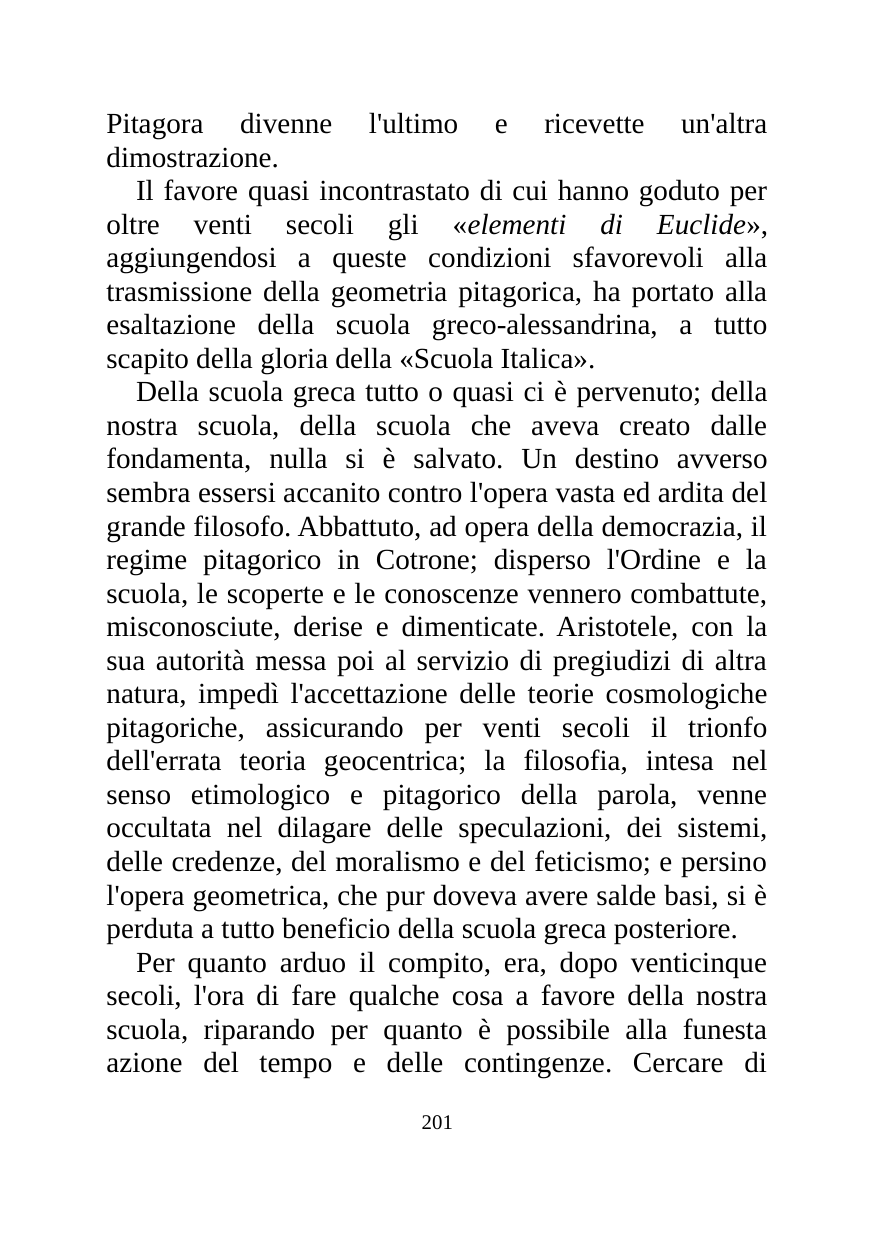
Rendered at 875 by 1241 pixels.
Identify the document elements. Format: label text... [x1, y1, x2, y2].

text Il favore quasi incontrastato di cui hanno goduto per oltre venti secoli gli «elementi di Euclide», aggiungendosi a queste condizioni sfavorevoli alla trasmissione della geometria pitagorica, ha portato alla esaltazione della scuola greco-alessandrina, a tutto scapito della gloria della «Scuola Italica». [106, 173, 768, 374]
text Per quanto arduo il compito, era, dopo venticinque secoli, l'ora di fare qualche cosa a favore della nostra scuola, riparando per quanto è possibile alla funesta azione del tempo e delle contingenze. Cercare di [106, 945, 768, 1079]
text Pitagora divenne l'ultimo e ricevette un'altra dimostrazione. [106, 106, 768, 173]
text Della scuola greca tutto o quasi ci è pervenuto; della nostra scuola, della scuola che aveva creato dalle fondamenta, nulla si è salvato. Un destino avverso sembra essersi accanito contro l'opera vasta ed ardita del grande filosofo. Abbattuto, ad opera della democrazia, il regime pitagorico in Cotrone; disperso l'Ordine e la scuola, le scoperte e le conoscenze vennero combattute, misconosciute, derise e dimenticate. Aristotele, con la sua autorità messa poi al servizio di pregiudizi di altra natura, impedì l'accettazione delle teorie cosmologiche pitagoriche, assicurando per venti secoli il trionfo dell'errata teoria geocentrica; la filosofia, intesa nel senso etimologico e pitagorico della parola, venne occultata nel dilagare delle speculazioni, dei sistemi, delle credenze, del moralismo e del feticismo; e persino l'opera geometrica, che pur doveva avere salde basi, si è perduta a tutto beneficio della scuola greca posteriore. [106, 374, 768, 945]
